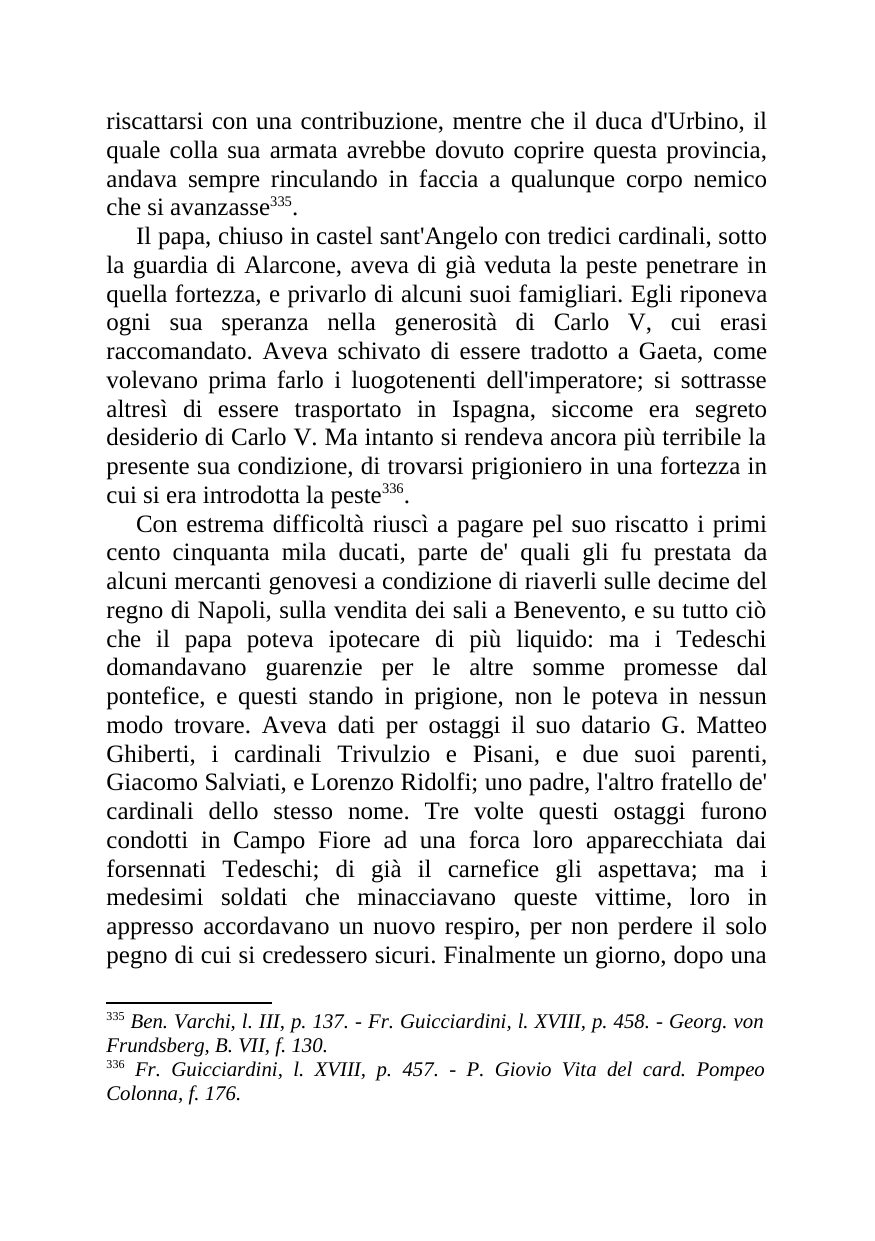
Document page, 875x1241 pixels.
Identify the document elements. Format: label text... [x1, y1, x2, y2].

text riscattarsi con una contribuzione, mentre che il duca d'Urbino, il quale colla sua armata avrebbe dovuto coprire questa provincia, andava sempre rinculando in faccia a qualunque corpo nemico che si avanzasse. [106, 106, 768, 221]
text Fr. Guicciardini, l. XVIII, p. 457. - P. Giovio Vita del card. Pompeo Colonna, f. 176. [106, 1057, 768, 1105]
text Il papa, chiuso in castel sant'Angelo con tredici cardinali, sotto la guardia di Alarcone, aveva di già veduta la peste penetrare in quella fortezza, e privarlo di alcuni suoi famigliari. Egli riponeva ogni sua speranza nella generosità di Carlo V, cui erasi raccomandato. Aveva schivato di essere tradotto a Gaeta, come volevano prima farlo i luogotenenti dell'imperatore; si sottrasse altresì di essere trasportato in Ispagna, siccome era segreto desiderio di Carlo V. Ma intanto si rendeva ancora più terribile la presente sua condizione, di trovarsi prigioniero in una fortezza in cui si era introdotta la peste. [106, 221, 768, 509]
text Ben. Varchi, l. III, p. 137. - Fr. Guicciardini, l. XVIII, p. 458. - Georg. von Frundsberg, B. VII, f. 130. [106, 1009, 768, 1057]
text Con estrema difficoltà riuscì a pagare pel suo riscatto i primi cento cinquanta mila ducati, parte de' quali gli fu prestata da alcuni mercanti genovesi a condizione di riaverli sulle decime del regno di Napoli, sulla vendita dei sali a Benevento, e su tutto ciò che il papa poteva ipotecare di più liquido: ma i Tedeschi domandavano guarenzie per le altre somme promesse dal pontefice, e questi stando in prigione, non le poteva in nessun modo trovare. Aveva dati per ostaggi il suo datario G. Matteo Ghiberti, i cardinali Trivulzio e Pisani, e due suoi parenti, Giacomo Salviati, e Lorenzo Ridolfi; uno padre, l'altro fratello de' cardinali dello stesso nome. Tre volte questi ostaggi furono condotti in Campo Fiore ad una forca loro apparecchiata dai forsennati Tedeschi; di già il carnefice gli aspettava; ma i medesimi soldati che minacciavano queste vittime, loro in appresso accordavano un nuovo respiro, per non perdere il solo pegno di cui si credessero sicuri. Finalmente un giorno, dopo una [106, 509, 768, 969]
